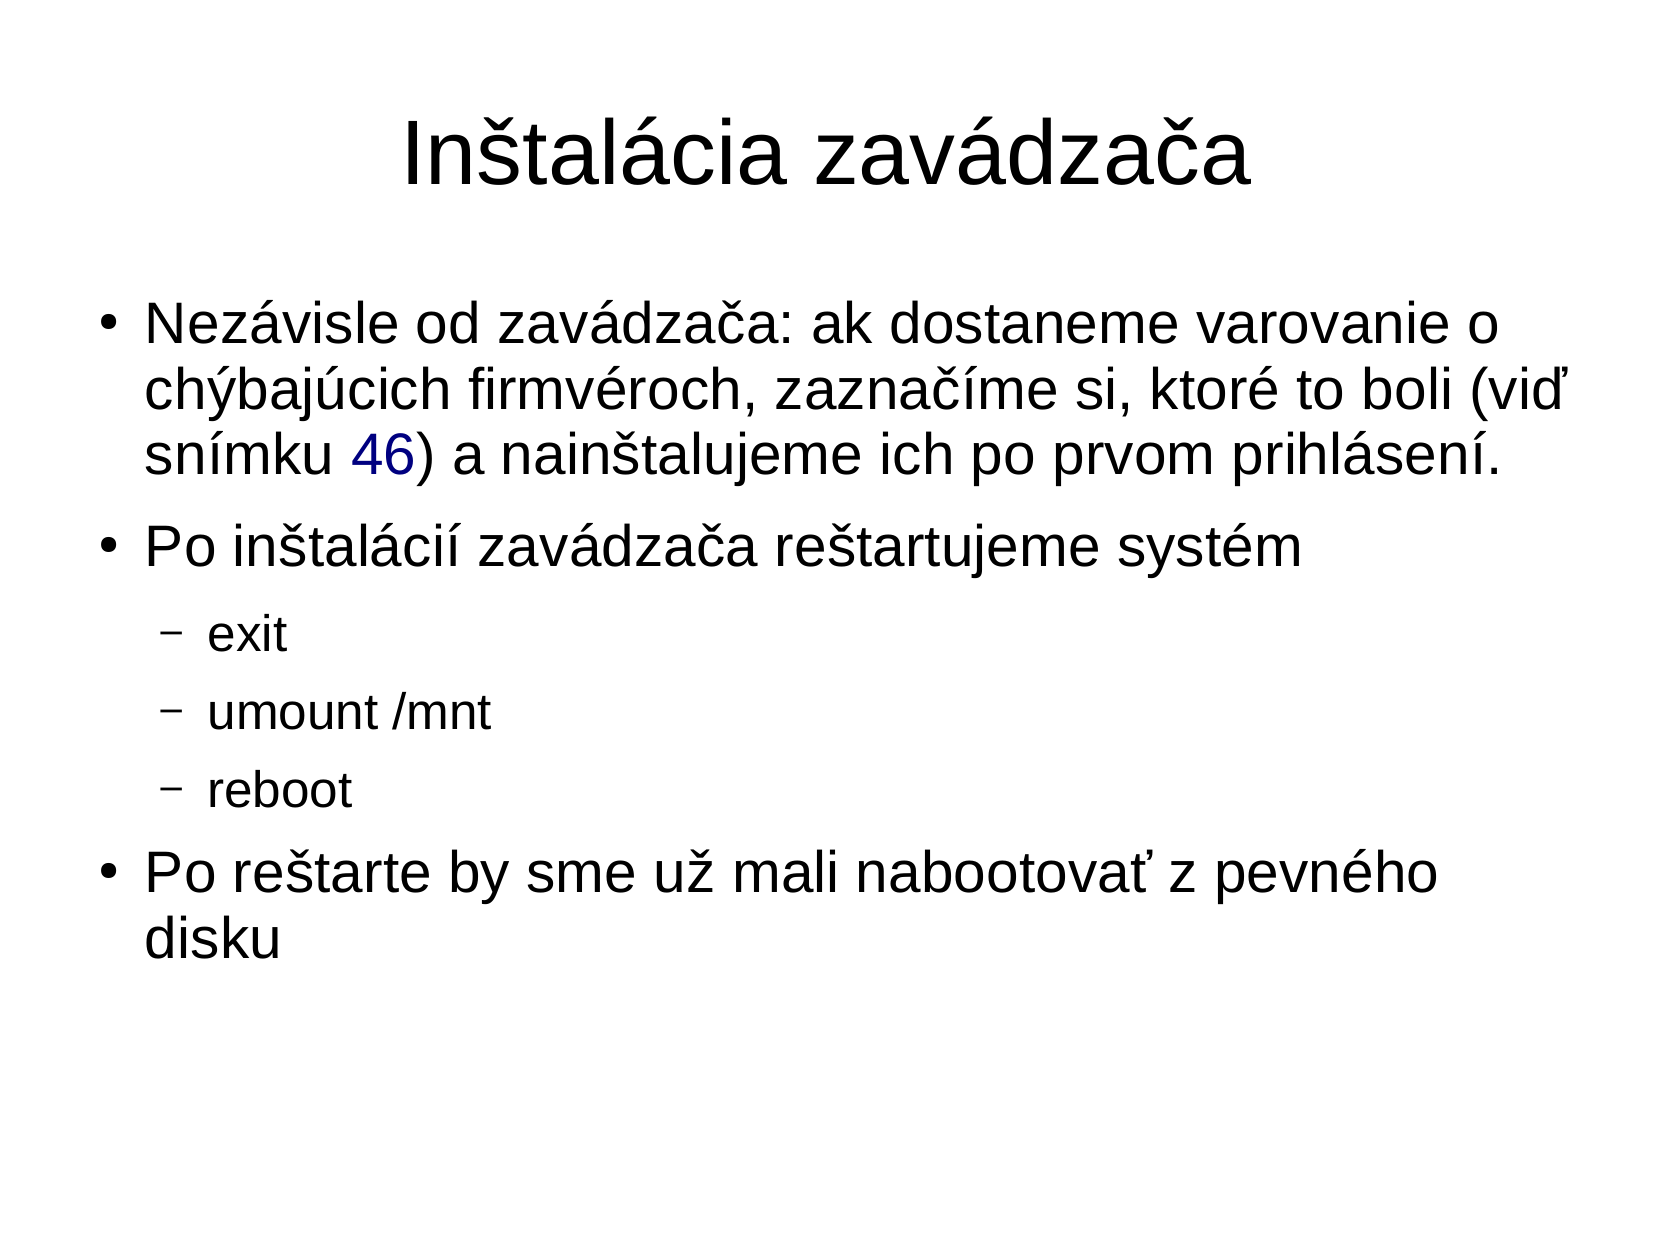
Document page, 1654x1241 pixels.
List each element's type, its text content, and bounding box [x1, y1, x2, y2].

title Inštalácia zavádzača [82, 49, 1571, 257]
list Nezávisle od zavádzača: ak dostaneme varovanie o chýbajúcich firmvéroch, zaznačíme si, ktoré to boli (viď snímku 46) a nainštalujeme ich po prvom prihlásení. Po inštalácií zavádzača reštartujeme systém exit umount /mnt reboot Po reštarte by sme už mali nabootovať z pevného disku [82, 290, 1571, 1010]
